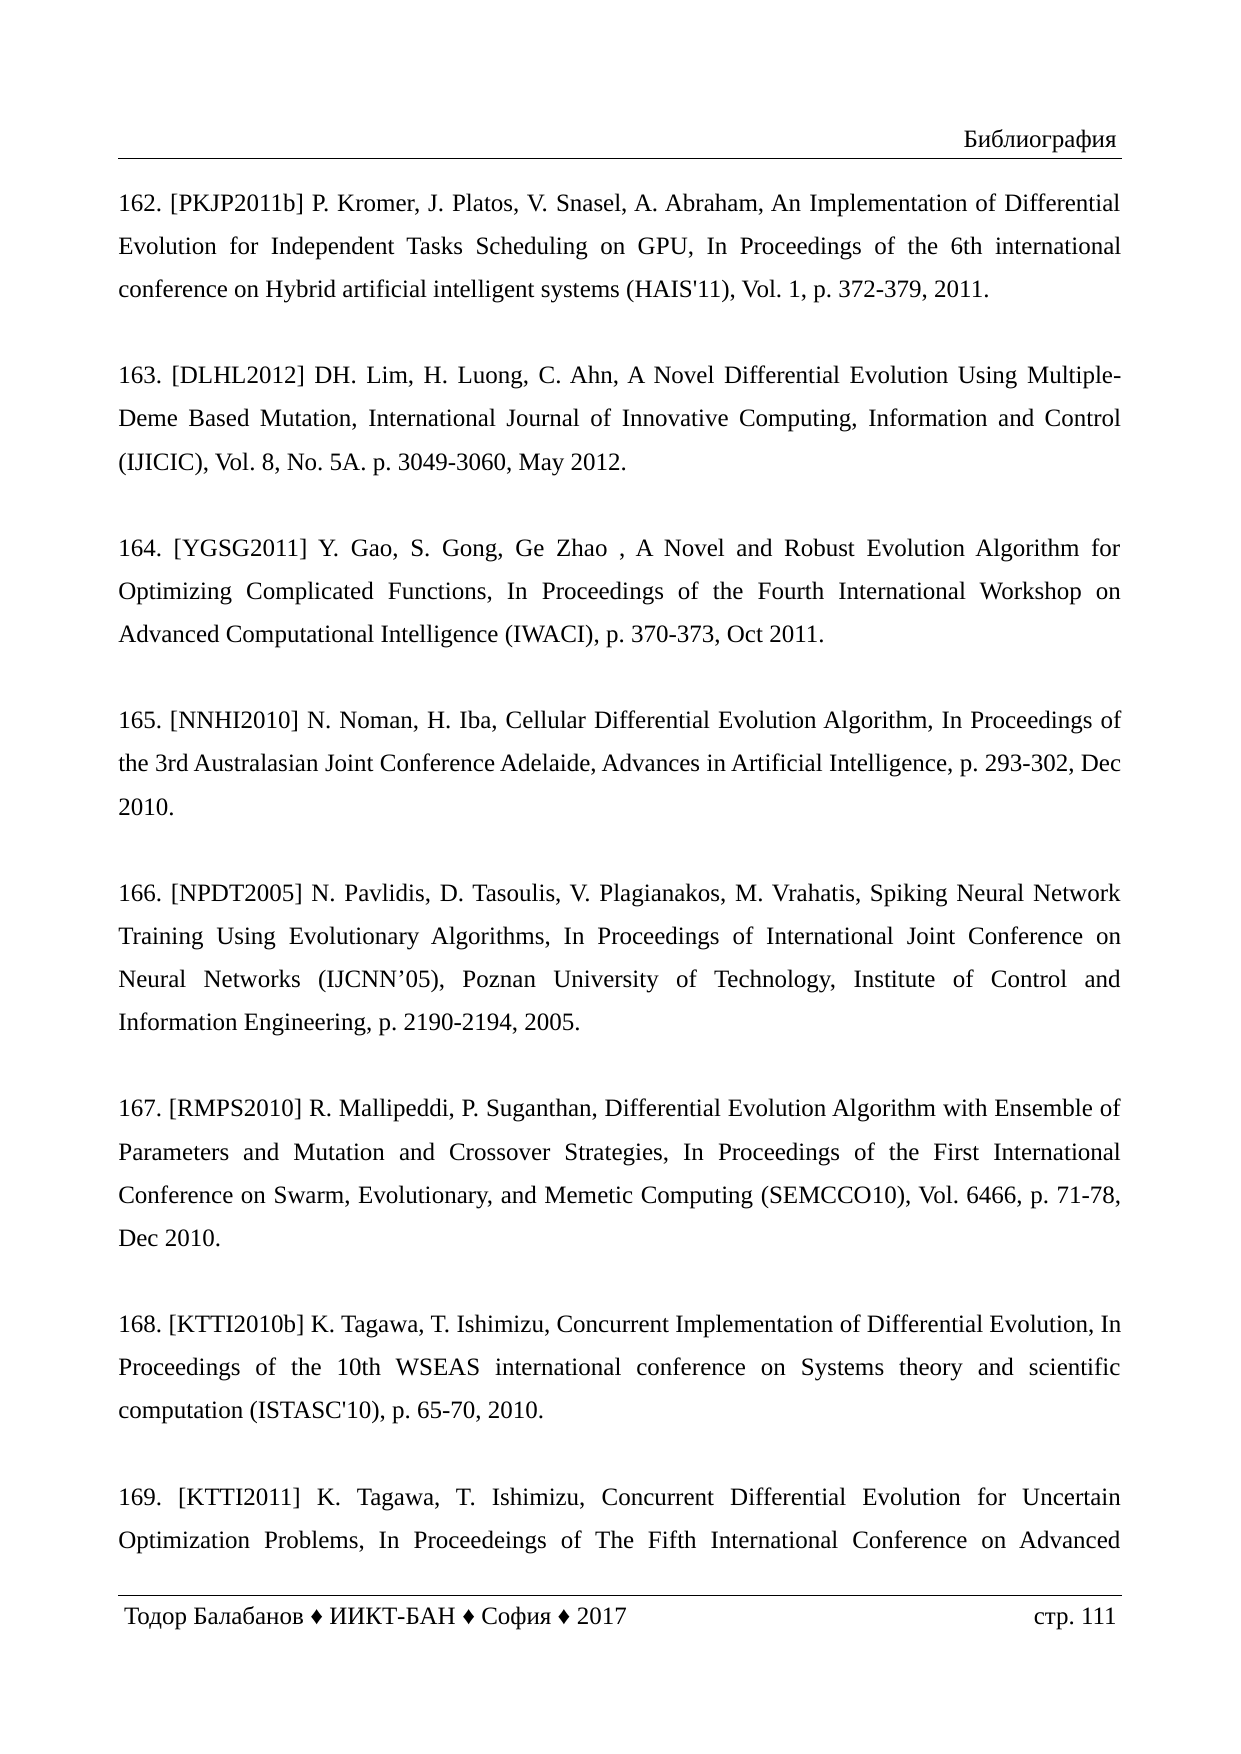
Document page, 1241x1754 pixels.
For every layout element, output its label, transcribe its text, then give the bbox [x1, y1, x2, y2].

text 169. [KTTI2011] K. Tagawa, T. Ishimizu, Concurrent Differential Evolution for Uncertain Optimization Problems, In Proceedeings of The Fifth International Conference on Advanced [118, 1482, 1122, 1553]
text 166. [NPDT2005] N. Pavlidis, D. Tasoulis, V. Plagianakos, M. Vrahatis, Spiking Neural Network Training Using Evolutionary Algorithms, In Proceedings of International Joint Conference on Neural Networks (IJCNN’05), Poznan University of Technology, Institute of Control and Information Engineering, p. 2190-2194, 2005. [118, 878, 1122, 1036]
text 162. [PKJP2011b] P. Kromer, J. Platos, V. Snasel, A. Abraham, An Implementation of Differential Evolution for Independent Tasks Scheduling on GPU, In Proceedings of the 6th international conference on Hybrid artificial intelligent systems (HAIS'11), Vol. 1, p. 372-379, 2011. [118, 188, 1122, 303]
text 168. [KTTI2010b] K. Tagawa, T. Ishimizu, Concurrent Implementation of Differential Evolution, In Proceedings of the 10th WSEAS international conference on Systems theory and scientific computation (ISTASC'10), p. 65-70, 2010. [118, 1309, 1122, 1424]
text 167. [RMPS2010] R. Mallipeddi, P. Suganthan, Differential Evolution Algorithm with Ensemble of Parameters and Mutation and Crossover Strategies, In Proceedings of the First International Conference on Swarm, Evolutionary, and Memetic Computing (SEMCCO10), Vol. 6466, p. 71-78, Dec 2010. [118, 1093, 1122, 1252]
text 163. [DLHL2012] DH. Lim, H. Luong, C. Ahn, A Novel Differential Evolution Using Multiple-Deme Based Mutation, International Journal of Innovative Computing, Information and Control (IJICIC), Vol. 8, No. 5A. p. 3049-3060, May 2012. [118, 360, 1122, 475]
text 164. [YGSG2011] Y. Gao, S. Gong, Ge Zhao , A Novel and Robust Evolution Algorithm for Optimizing Complicated Functions, In Proceedings of the Fourth International Workshop on Advanced Computational Intelligence (IWACI), p. 370-373, Oct 2011. [118, 533, 1122, 648]
text 165. [NNHI2010] N. Noman, H. Iba, Cellular Differential Evolution Algorithm, In Proceedings of the 3rd Australasian Joint Conference Adelaide, Advances in Artificial Intelligence, p. 293-302, Dec 2010. [118, 705, 1122, 820]
